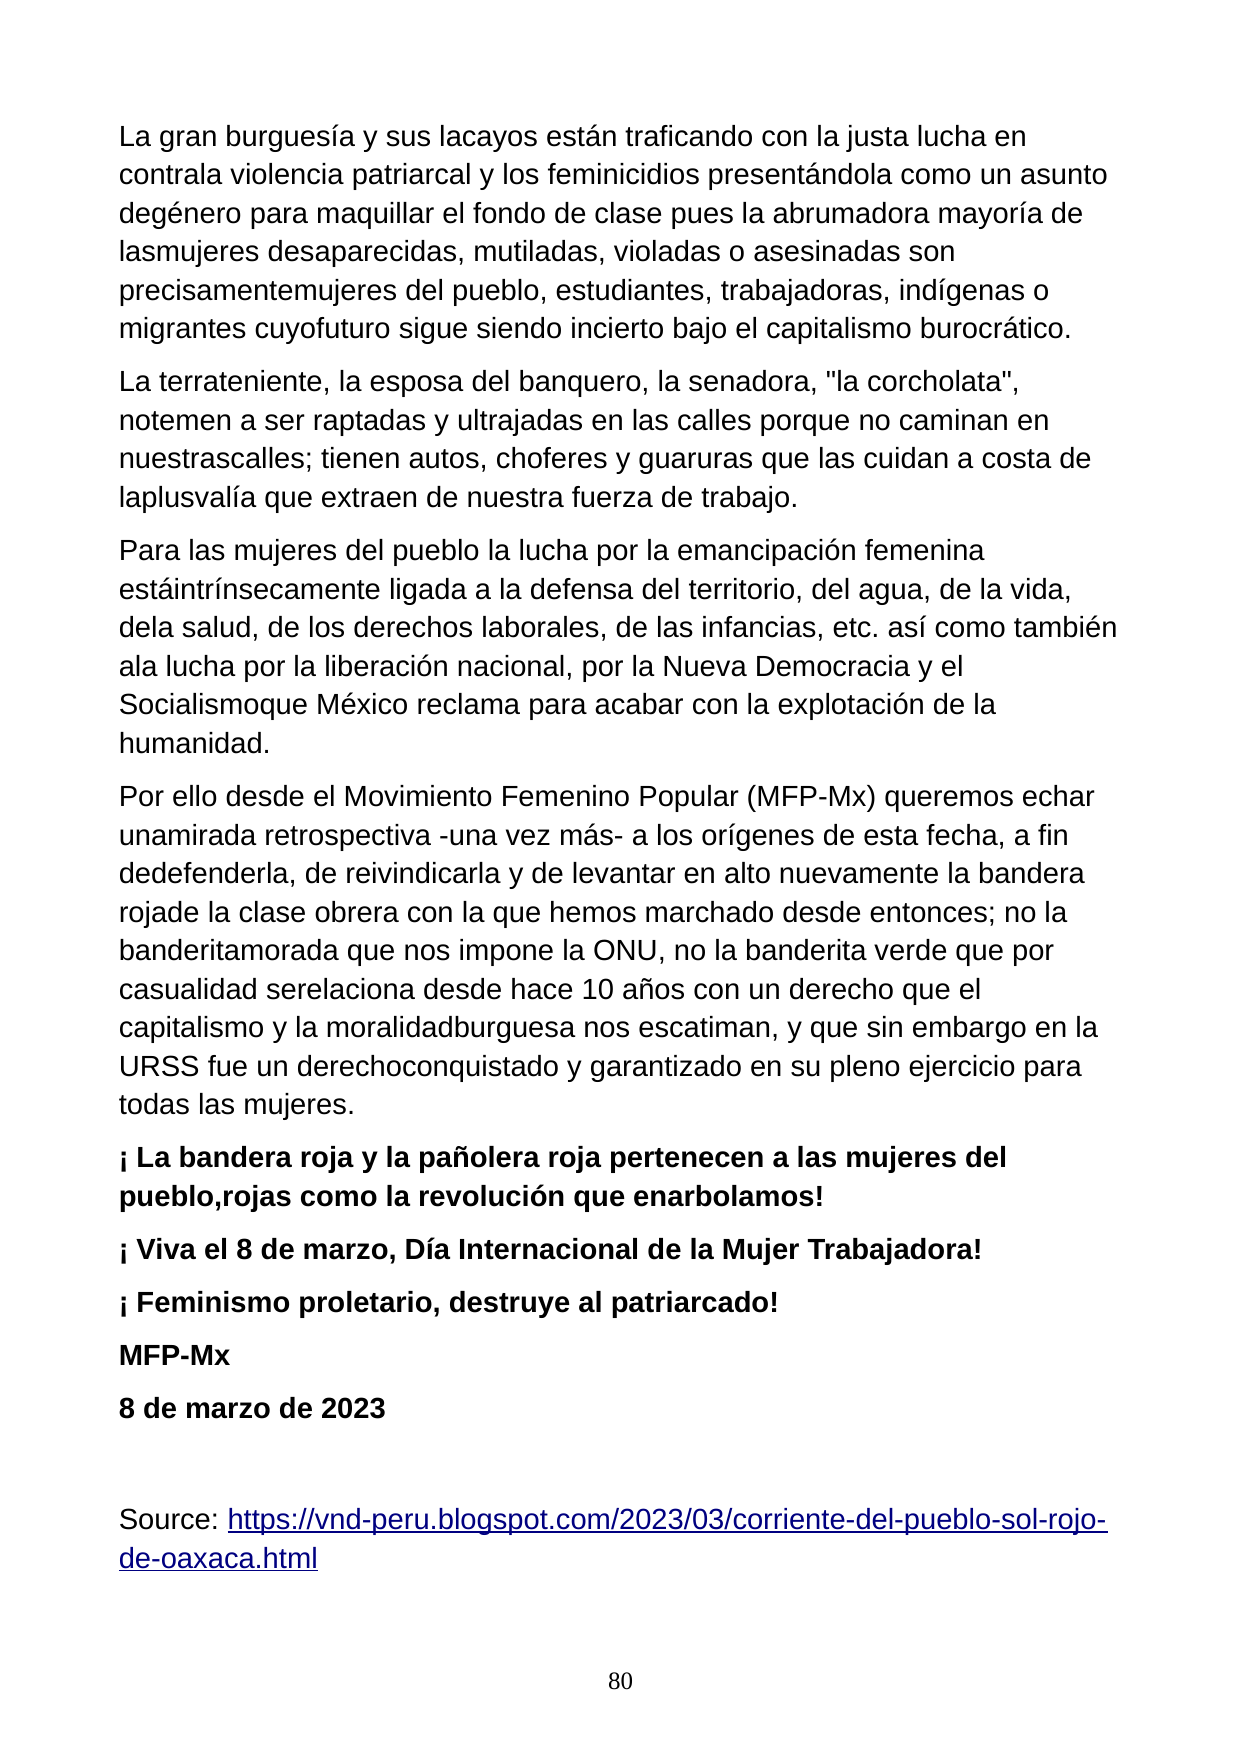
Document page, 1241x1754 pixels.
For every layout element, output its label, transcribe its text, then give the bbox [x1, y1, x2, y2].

text MFP-Mx [118, 1338, 1122, 1372]
text Para las mujeres del pueblo la lucha por la emancipación femenina estáintrínsecamente ligada a la defensa del territorio, del agua, de la vida, dela salud, de los derechos laborales, de las infancias, etc. así como también ala lucha por la liberación nacional, por la Nueva Democracia y el Socialismoque México reclama para acabar con la explotación de la humanidad. [118, 533, 1122, 759]
text La gran burguesía y sus lacayos están traficando con la justa lucha en contrala violencia patriarcal y los feminicidios presentándola como un asunto degénero para maquillar el fondo de clase pues la abrumadora mayoría de lasmujeres desaparecidas, mutiladas, violadas o asesinadas son precisamentemujeres del pueblo, estudiantes, trabajadoras, indígenas o migrantes cuyofuturo sigue siendo incierto bajo el capitalismo burocrático. [118, 118, 1122, 345]
text La terrateniente, la esposa del banquero, la senadora, "la corcholata", notemen a ser raptadas y ultrajadas en las calles porque no caminan en nuestrascalles; tienen autos, choferes y guaruras que las cuidan a costa de laplusvalía que extraen de nuestra fuerza de trabajo. [118, 364, 1122, 513]
text Source: https://vnd-peru.blogspot.com/2023/03/corriente-del-pueblo-sol-rojo-de-oaxaca.html [118, 1502, 1122, 1574]
text Por ello desde el Movimiento Femenino Popular (MFP-Mx) queremos echar unamirada retrospectiva -una vez más- a los orígenes de esta fecha, a fin dedefenderla, de reivindicarla y de levantar en alto nuevamente la bandera rojade la clase obrera con la que hemos marchado desde entonces; no la banderitamorada que nos impone la ONU, no la banderita verde que por casualidad serelaciona desde hace 10 años con un derecho que el capitalismo y la moralidadburguesa nos escatiman, y que sin embargo en la URSS fue un derechoconquistado y garantizado en su pleno ejercicio para todas las mujeres. [118, 779, 1122, 1121]
text ¡ Viva el 8 de marzo, Día Internacional de la Mujer Trabajadora! [118, 1232, 1122, 1266]
text 8 de marzo de 2023 [118, 1391, 1122, 1425]
text ¡ La bandera roja y la pañolera roja pertenecen a las mujeres del pueblo,rojas como la revolución que enarbolamos! [118, 1140, 1122, 1212]
text ¡ Feminismo proletario, destruye al patriarcado! [118, 1285, 1122, 1319]
